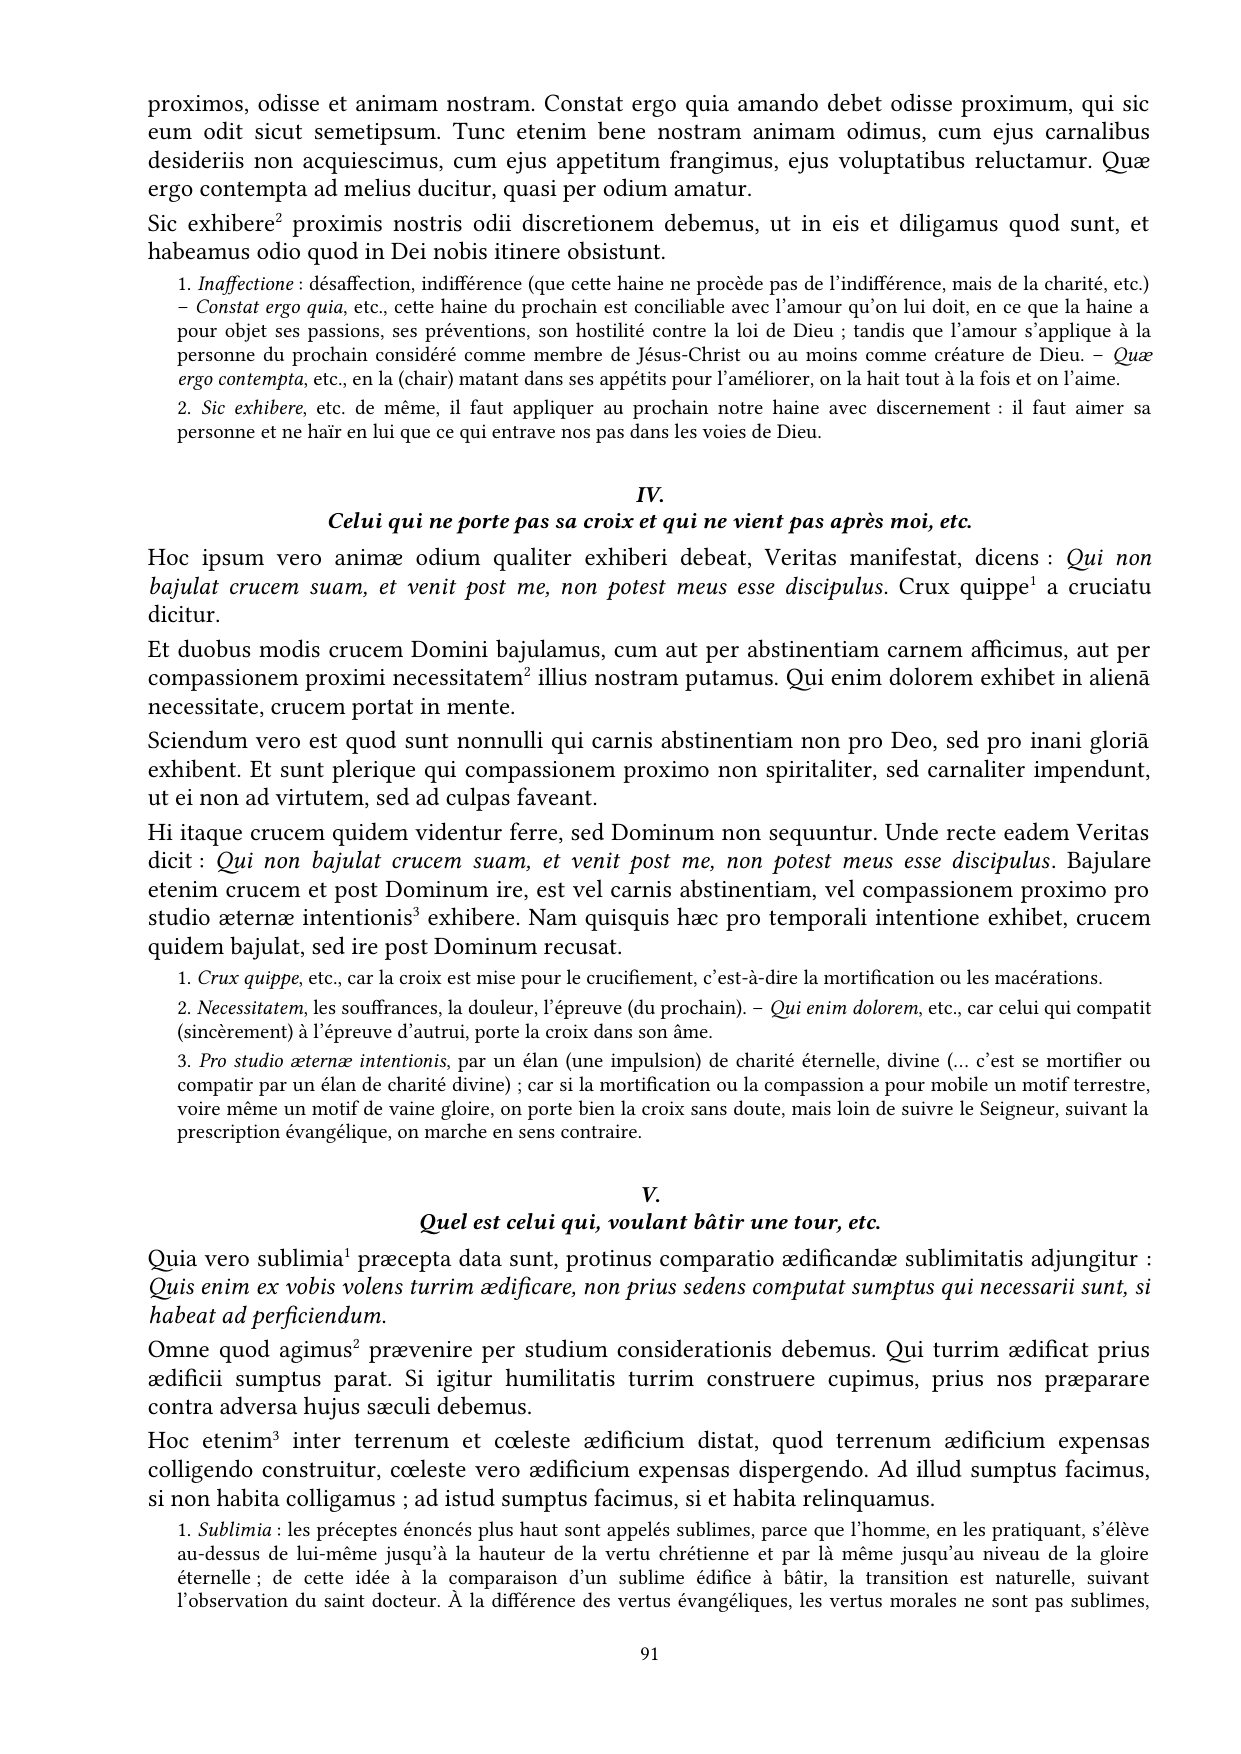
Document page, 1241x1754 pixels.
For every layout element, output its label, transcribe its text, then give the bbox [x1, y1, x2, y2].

text Omne quod agimus2 prævenire per studium considerationis debemus. Qui turrim ædificat prius ædificii sumptus parat. Si igitur humilitatis turrim construere cupimus, prius nos præparare contra adversa hujus sæculi debemus. [148, 1335, 1152, 1421]
text Hoc ipsum vero animæ odium qualiter exhiberi debeat, Veritas manifestat, dicens : Qui non bajulat crucem suam, et venit post me, non potest meus esse discipulus. Crux quippe1 a cruciatu dicitur. [148, 543, 1152, 629]
text proximos, odisse et animam nostram. Constat ergo quia amando debet odisse proximum, qui sic eum odit sicut semetipsum. Tunc etenim bene nostram animam odimus, cum ejus carnalibus desideriis non acquiescimus, cum ejus appetitum frangimus, ejus voluptatibus reluctamur. Quæ ergo contempta ad melius ducitur, quasi per odium amatur. [148, 88, 1152, 203]
text 1. Inaffectione : désaffection, indifférence (que cette haine ne procède pas de l’indifférence, mais de la charité, etc.) – Constat ergo quia, etc., cette haine du prochain est conciliable avec l’amour qu’on lui doit, en ce que la haine a pour objet ses passions, ses préventions, son hostilité contre la loi de Dieu ; tandis que l’amour s’applique à la personne du prochain considéré comme membre de Jésus-Christ ou au moins comme créature de Dieu. – Quæ ergo contempta, etc., en la (chair) matant dans ses appétits pour l’améliorer, on la hait tout à la fois et on l’aime. [177, 271, 1152, 390]
text 2. Necessitatem, les souffrances, la douleur, l’épreuve (du prochain). – Qui enim dolorem, etc., car celui qui compatit (sincèrement) à l’épreuve d’autrui, porte la croix dans son âme. [177, 996, 1152, 1043]
text 1. Sublimia : les préceptes énoncés plus haut sont appelés sublimes, parce que l’homme, en les pratiquant, s’élève au-dessus de lui-même jusqu’à la hauteur de la vertu chrétienne et par là même jusqu’au niveau de la gloire éternelle ; de cette idée à la comparaison d’un sublime édifice à bâtir, la transition est naturelle, suivant l’observation du saint docteur. À la différence des vertus évangéliques, les vertus morales ne sont pas sublimes, [177, 1518, 1152, 1613]
text Quia vero sublimia1 præcepta data sunt, protinus comparatio ædificandæ sublimitatis adjungitur : Quis enim ex vobis volens turrim ædificare, non prius sedens computat sumptus qui necessarii sunt, si habeat ad perficiendum. [148, 1243, 1152, 1329]
text Et duobus modis crucem Domini bajulamus, cum aut per abstinentiam carnem afficimus, aut per compassionem proximi necessitatem2 illius nostram putamus. Qui enim dolorem exhibet in alienā necessitate, crucem portat in mente. [148, 634, 1152, 720]
text 2. Sic exhibere, etc. de même, il faut appliquer au prochain notre haine avec discernement : il faut aimer sa personne et ne haïr en lui que ce qui entrave nos pas dans les voies de Dieu. [177, 396, 1152, 443]
text Hi itaque crucem quidem videntur ferre, sed Dominum non sequuntur. Unde recte eadem Veritas dicit : Qui non bajulat crucem suam, et venit post me, non potest meus esse discipulus. Bajulare etenim crucem et post Dominum ire, est vel carnis abstinentiam, vel compassionem proximo pro studio æternæ intentionis3 exhibere. Nam quisquis hæc pro temporali intentione exhibet, crucem quidem bajulat, sed ire post Dominum recusat. [148, 817, 1152, 960]
text 3. Pro studio æternæ intentionis, par un élan (une impulsion) de charité éternelle, divine (… c’est se mortifier ou compatir par un élan de charité divine) ; car si la mortification ou la compassion a pour mobile un motif terrestre, voire même un motif de vaine gloire, on porte bien la croix sans doute, mais loin de suivre le Seigneur, suivant la prescription évangélique, on marche en sens contraire. [177, 1049, 1152, 1144]
text Hoc etenim3 inter terrenum et cœleste ædificium distat, quod terrenum ædificium expensas colligendo construitur, cœleste vero ædificium expensas dispergendo. Ad illud sumptus facimus, si non habita colligamus ; ad istud sumptus facimus, si et habita relinquamus. [148, 1426, 1152, 1512]
text Sciendum vero est quod sunt nonnulli qui carnis abstinentiam non pro Deo, sed pro inani gloriā exhibent. Et sunt plerique qui compassionem proximo non spiritaliter, sed carnaliter impendunt, ut ei non ad virtutem, sed ad culpas faveant. [148, 726, 1152, 812]
text IV. Celui qui ne porte pas sa croix et qui ne vient pas après moi, etc. [148, 482, 1152, 534]
text V. Quel est celui qui, voulant bâtir une tour, etc. [148, 1182, 1152, 1235]
text 1. Crux quippe, etc., car la croix est mise pour le crucifiement, c’est-à-dire la mortification ou les macérations. [177, 966, 1152, 990]
text Sic exhibere2 proximis nostris odii discretionem debemus, ut in eis et diligamus quod sunt, et habeamus odio quod in Dei nobis itinere obsistunt. [148, 208, 1152, 266]
